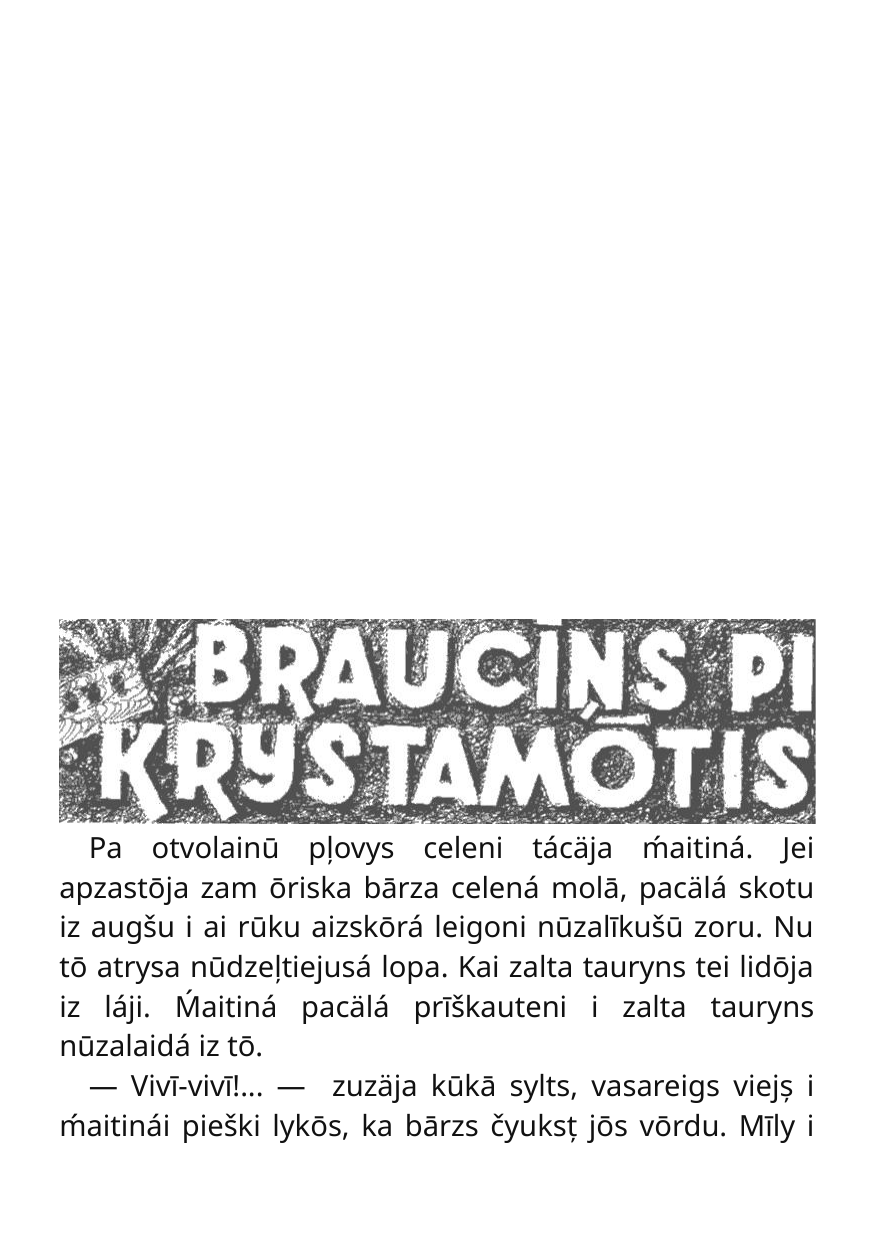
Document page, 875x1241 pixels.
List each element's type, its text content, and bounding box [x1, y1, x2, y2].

text Pa otvolainū pļovys celeni tácäja ḿaitiná. Jei apzastōja zam ōriska bārza celená molā, pacälá skotu iz augšu i ai rūku aizskōrá leigoni nūzalīkušū zoru. Nu tō atrysa nūdzeļtiejusá lopa. Kai zalta tauryns tei lidōja iz láji. Ḿaitiná pacälá prīškauteni i zalta tauryns nūzalaidá iz tō. [59, 827, 815, 1065]
text — Vivī-vivī!... — zuzäja kūkā sylts, vasareigs viejș i ḿaitinái pieški lykōs, ka bārzs čyuksț jōs vōrdu. Mīly i [59, 1065, 815, 1145]
picture [59, 619, 816, 824]
